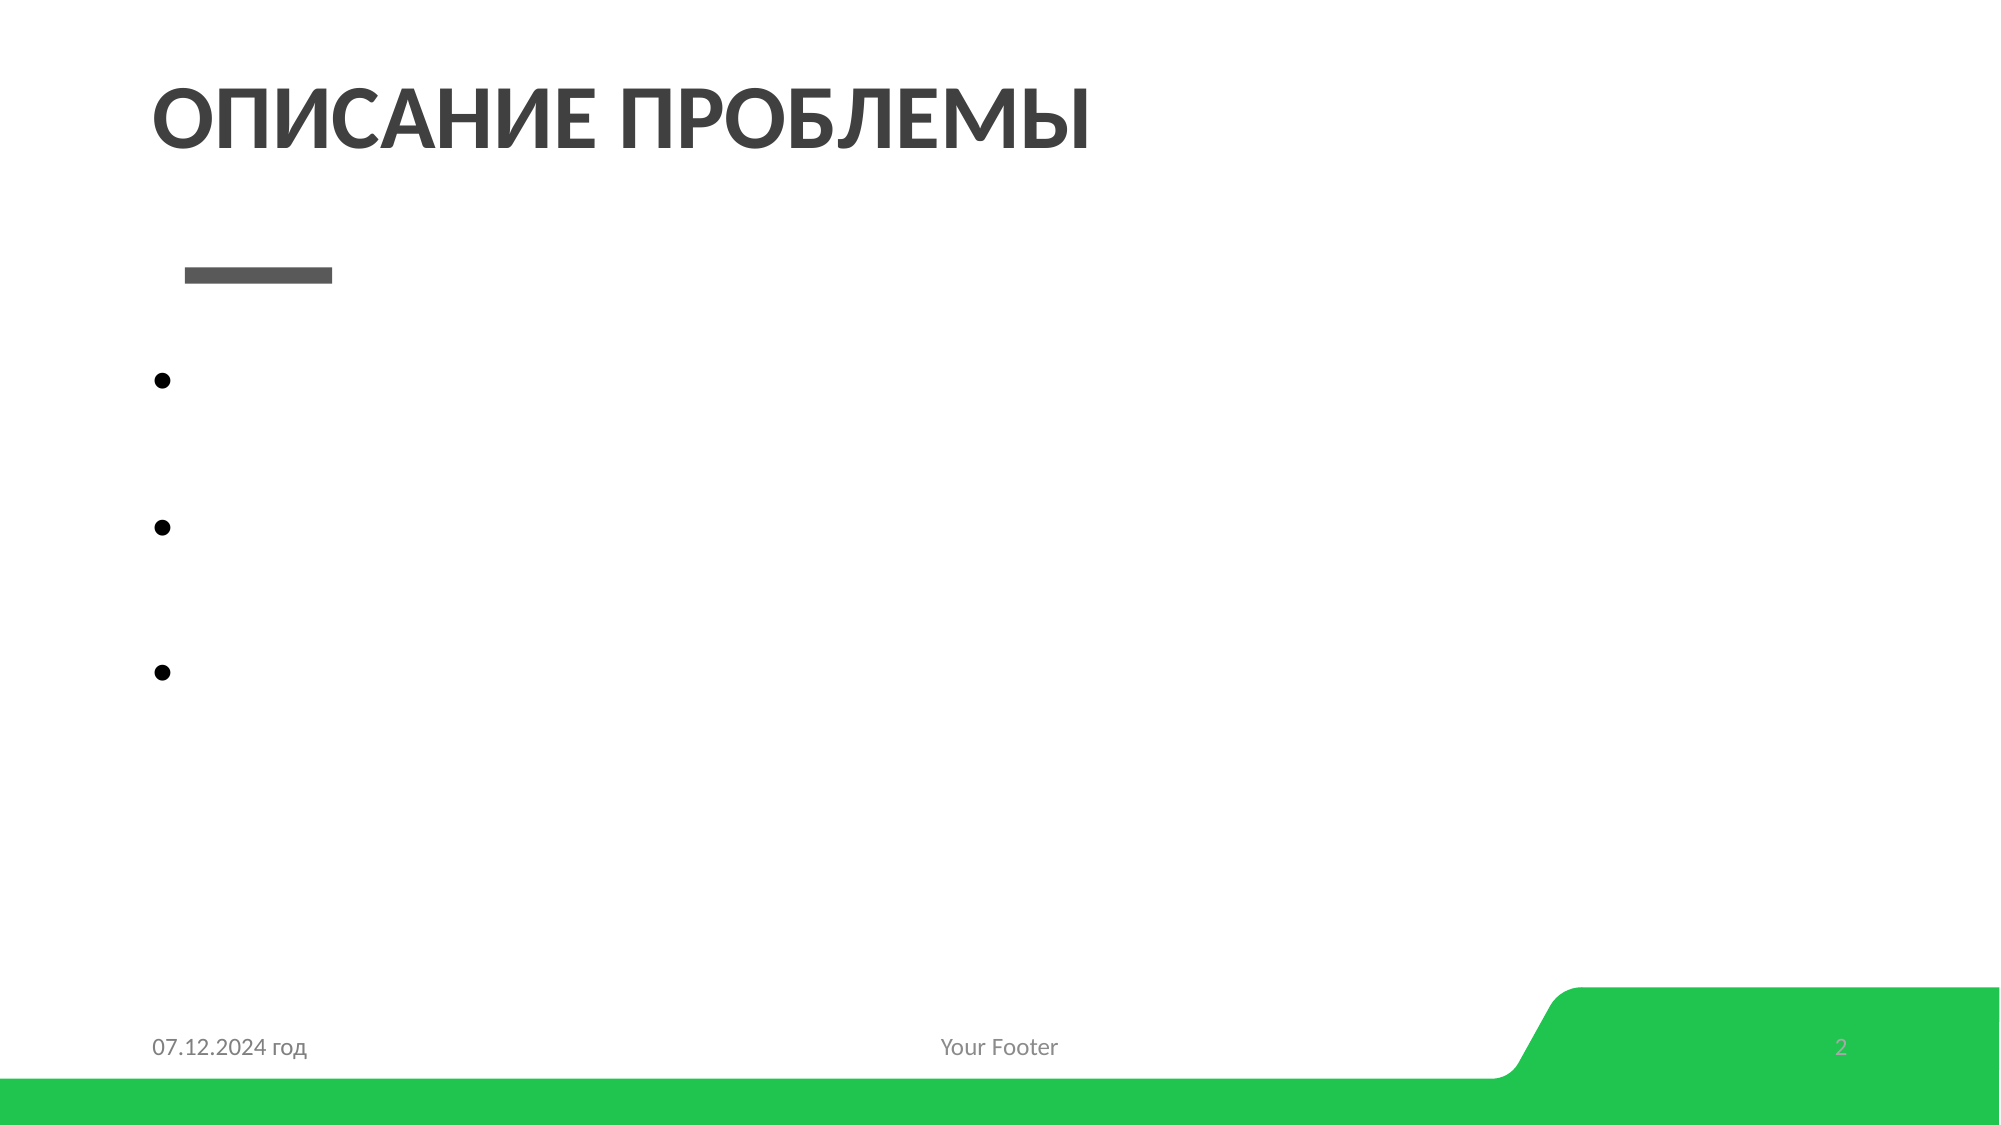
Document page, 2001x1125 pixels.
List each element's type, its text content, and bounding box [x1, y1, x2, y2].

list [137, 338, 1863, 976]
title Описание проблемы [137, 59, 1863, 178]
slide_number 07.12.2024 год [137, 1015, 588, 1076]
